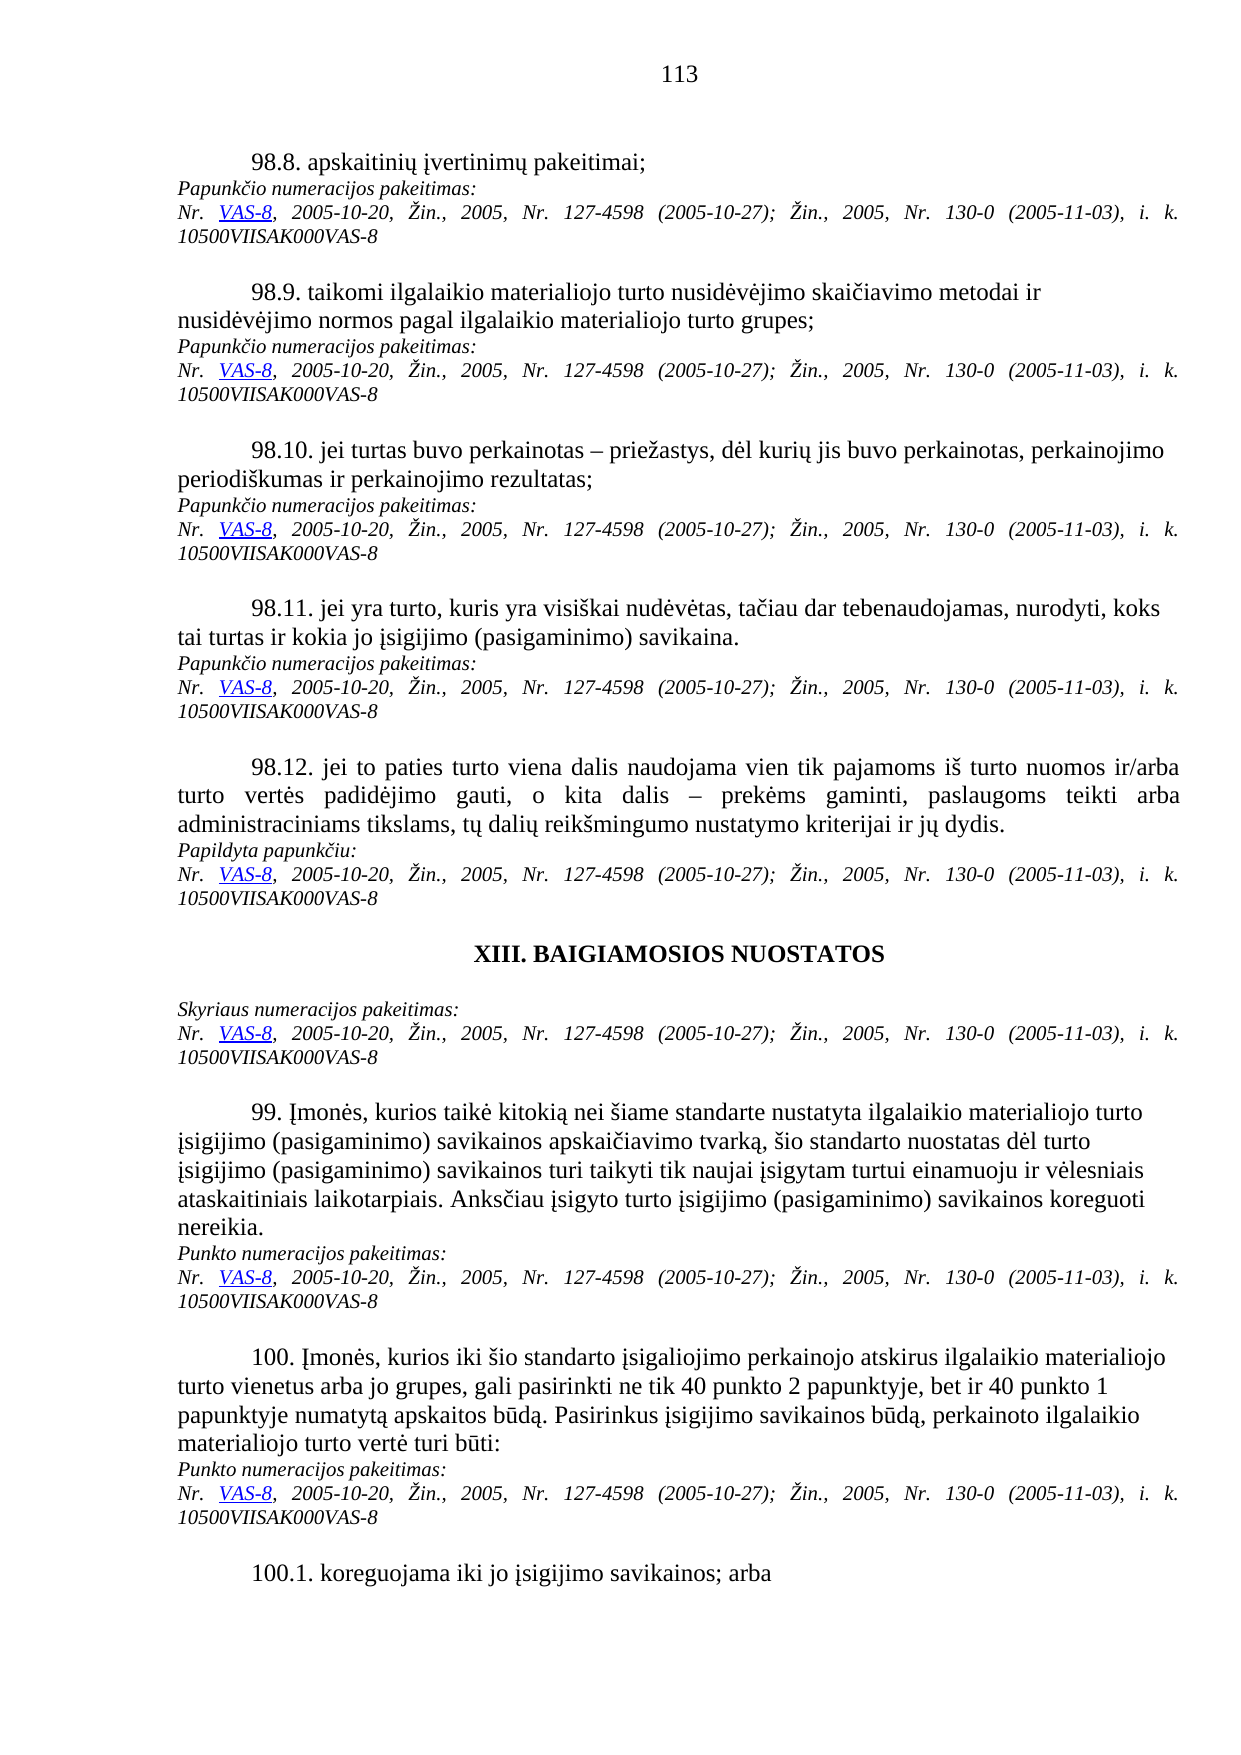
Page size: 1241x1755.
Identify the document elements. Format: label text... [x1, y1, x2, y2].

text 100. Įmonės, kurios iki šio standarto įsigaliojimo perkainojo atskirus ilgalaikio materialiojo turto vienetus arba jo grupes, gali pasirinkti ne tik 40 punkto 2 papunktyje, bet ir 40 punkto 1 papunktyje numatytą apskaitos būdą. Pasirinkus įsigijimo savikainos būdą, perkainoto ilgalaikio materialiojo turto vertė turi būti: [177, 1342, 1181, 1457]
text Nr. VAS-8, 2005-10-20, Žin., 2005, Nr. 127-4598 (2005-10-27); Žin., 2005, Nr. 130-0 (2005-11-03), i. k. 10500VIISAK000VAS-8 [177, 1021, 1181, 1069]
text Nr. VAS-8, 2005-10-20, Žin., 2005, Nr. 127-4598 (2005-10-27); Žin., 2005, Nr. 130-0 (2005-11-03), i. k. 10500VIISAK000VAS-8 [177, 1265, 1181, 1313]
text 98.12. jei to paties turto viena dalis naudojama vien tik pajamoms iš turto nuomos ir/arba turto vertės padidėjimo gauti, o kita dalis – prekėms gaminti, paslaugoms teikti arba administraciniams tikslams, tų dalių reikšmingumo nustatymo kriterijai ir jų dydis. [177, 752, 1181, 838]
text 98.8. apskaitinių įvertinimų pakeitimai; [177, 147, 1181, 176]
text Punkto numeracijos pakeitimas: [177, 1457, 1181, 1481]
text XIII. BAIGIAMOSIOS NUOSTATOS [177, 939, 1181, 968]
text 100.1. koreguojama iki jo įsigijimo savikainos; arba [177, 1558, 1181, 1587]
text Nr. VAS-8, 2005-10-20, Žin., 2005, Nr. 127-4598 (2005-10-27); Žin., 2005, Nr. 130-0 (2005-11-03), i. k. 10500VIISAK000VAS-8 [177, 862, 1181, 910]
text Papildyta papunkčiu: [177, 838, 1181, 862]
text 98.11. jei yra turto, kuris yra visiškai nudėvėtas, tačiau dar tebenaudojamas, nurodyti, koks tai turtas ir kokia jo įsigijimo (pasigaminimo) savikaina. [177, 593, 1181, 651]
text Papunkčio numeracijos pakeitimas: [177, 334, 1181, 358]
text 98.10. jei turtas buvo perkainotas – priežastys, dėl kurių jis buvo perkainotas, perkainojimo periodiškumas ir perkainojimo rezultatas; [177, 435, 1181, 492]
text Nr. VAS-8, 2005-10-20, Žin., 2005, Nr. 127-4598 (2005-10-27); Žin., 2005, Nr. 130-0 (2005-11-03), i. k. 10500VIISAK000VAS-8 [177, 358, 1181, 406]
text Nr. VAS-8, 2005-10-20, Žin., 2005, Nr. 127-4598 (2005-10-27); Žin., 2005, Nr. 130-0 (2005-11-03), i. k. 10500VIISAK000VAS-8 [177, 675, 1181, 723]
text Papunkčio numeracijos pakeitimas: [177, 651, 1181, 675]
text Nr. VAS-8, 2005-10-20, Žin., 2005, Nr. 127-4598 (2005-10-27); Žin., 2005, Nr. 130-0 (2005-11-03), i. k. 10500VIISAK000VAS-8 [177, 517, 1181, 565]
text Papunkčio numeracijos pakeitimas: [177, 176, 1181, 200]
text Papunkčio numeracijos pakeitimas: [177, 492, 1181, 517]
text Nr. VAS-8, 2005-10-20, Žin., 2005, Nr. 127-4598 (2005-10-27); Žin., 2005, Nr. 130-0 (2005-11-03), i. k. 10500VIISAK000VAS-8 [177, 1481, 1181, 1529]
text 99. Įmonės, kurios taikė kitokią nei šiame standarte nustatyta ilgalaikio materialiojo turto įsigijimo (pasigaminimo) savikainos apskaičiavimo tvarką, šio standarto nuostatas dėl turto įsigijimo (pasigaminimo) savikainos turi taikyti tik naujai įsigytam turtui einamuoju ir vėlesniais ataskaitiniais laikotarpiais. Anksčiau įsigyto turto įsigijimo (pasigaminimo) savikainos koreguoti nereikia. [177, 1097, 1181, 1241]
text Punkto numeracijos pakeitimas: [177, 1241, 1181, 1265]
text Skyriaus numeracijos pakeitimas: [177, 997, 1181, 1021]
text Nr. VAS-8, 2005-10-20, Žin., 2005, Nr. 127-4598 (2005-10-27); Žin., 2005, Nr. 130-0 (2005-11-03), i. k. 10500VIISAK000VAS-8 [177, 200, 1181, 248]
text 98.9. taikomi ilgalaikio materialiojo turto nusidėvėjimo skaičiavimo metodai ir nusidėvėjimo normos pagal ilgalaikio materialiojo turto grupes; [177, 277, 1181, 334]
